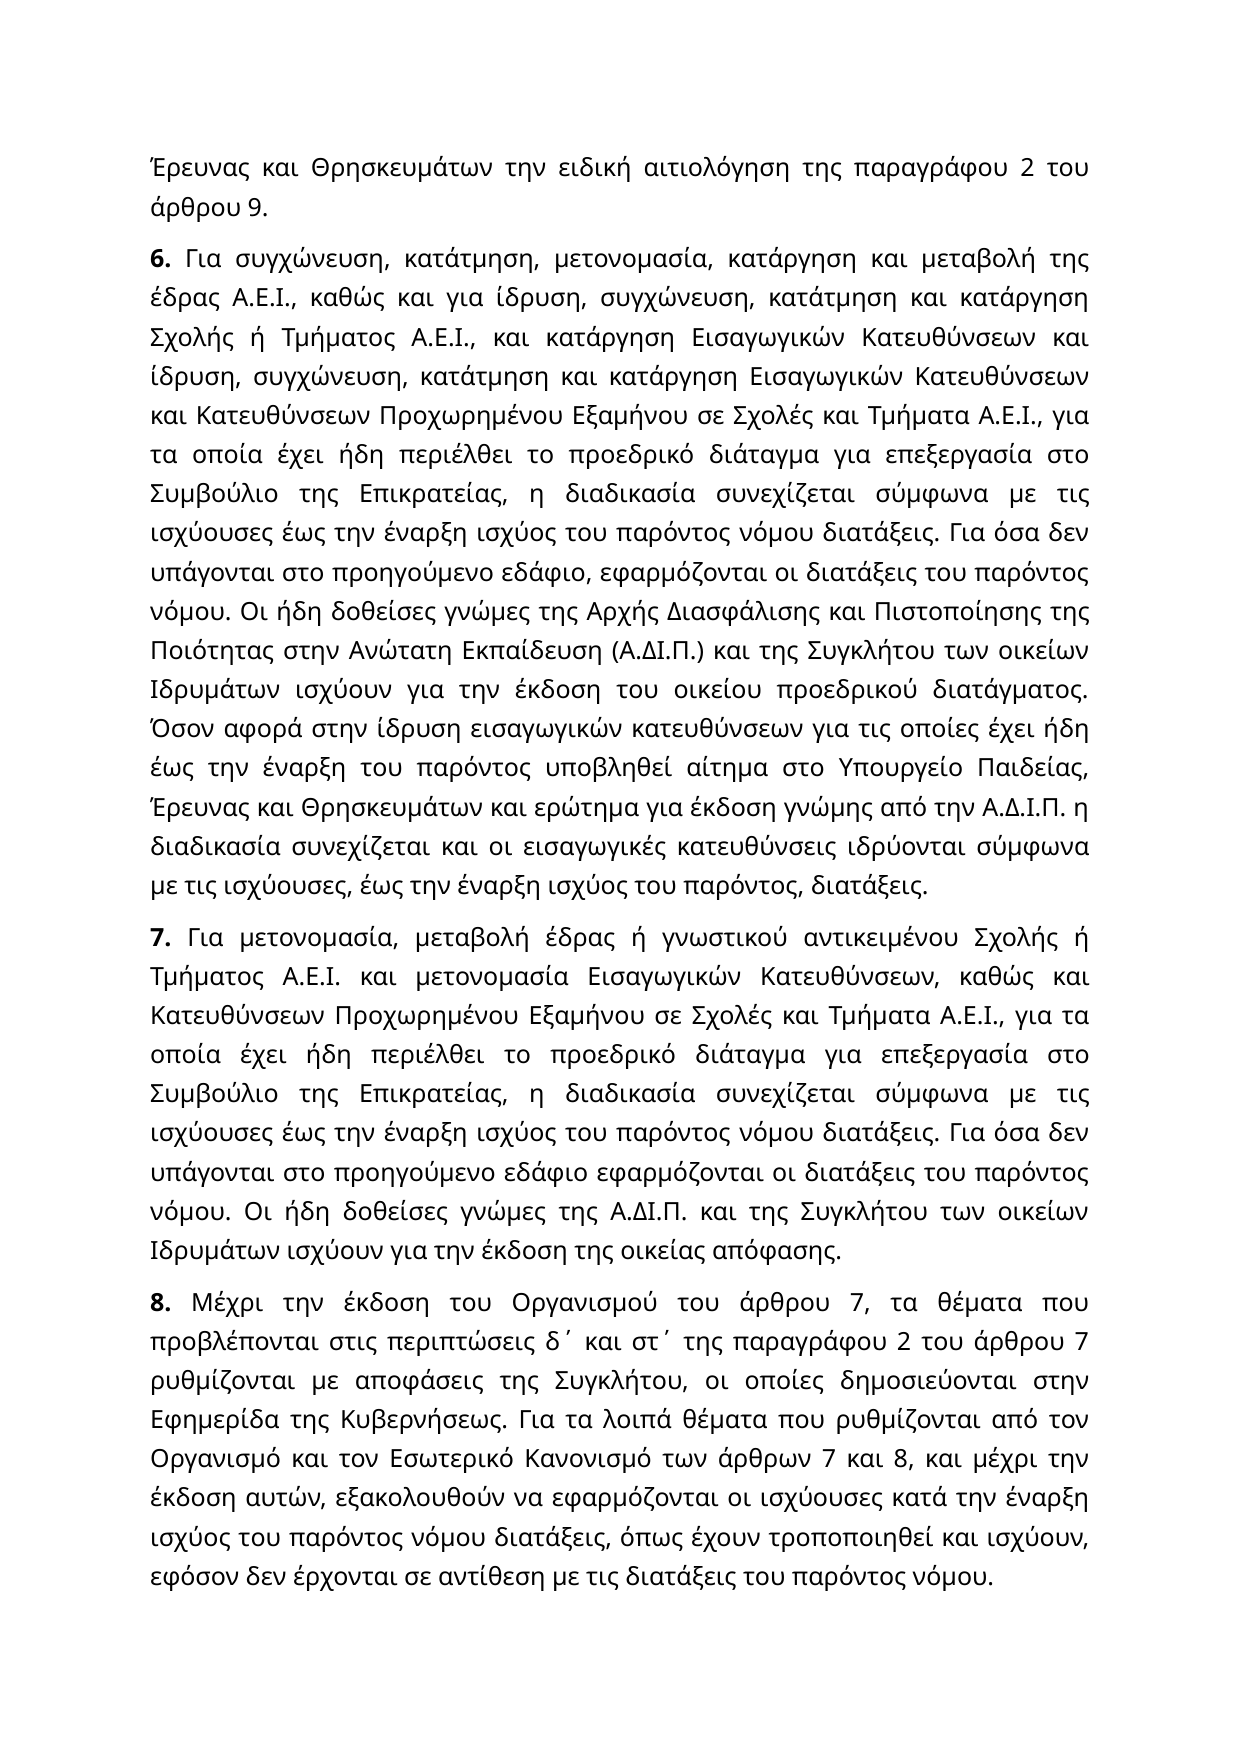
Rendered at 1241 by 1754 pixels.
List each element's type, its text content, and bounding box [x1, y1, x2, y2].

text 8. Μέχρι την έκδοση του Οργανισμού του άρθρου 7, τα θέματα που προβλέπονται στις περιπτώσεις δ΄ και στ΄ της παραγράφου 2 του άρθρου 7 ρυθμίζονται με αποφάσεις της Συγκλήτου, οι οποίες δημοσιεύονται στην Εφημερίδα της Κυβερνήσεως. Για τα λοιπά θέματα που ρυθμίζονται από τον Οργανισμό και τον Εσωτερικό Κανονισμό των άρθρων 7 και 8, και μέχρι την έκδοση αυτών, εξακολουθούν να εφαρμόζονται οι ισχύουσες κατά την έναρξη ισχύος του παρόντος νόμου διατάξεις, όπως έχουν τροποποιηθεί και ισχύουν, εφόσον δεν έρχονται σε αντίθεση με τις διατάξεις του παρόντος νόμου. [150, 1284, 1090, 1592]
text Έρευνας και Θρησκευμάτων την ειδική αιτιολόγηση της παραγράφου 2 του άρθρου 9. [150, 150, 1090, 223]
text 7. Για μετονομασία, μεταβολή έδρας ή γνωστικού αντικειμένου Σχολής ή Τμήματος Α.Ε.Ι. και μετονομασία Εισαγωγικών Κατευθύνσεων, καθώς και Κατευθύνσεων Προχωρημένου Εξαμήνου σε Σχολές και Τμήματα Α.Ε.Ι., για τα οποία έχει ήδη περιέλθει το προεδρικό διάταγμα για επεξεργασία στο Συμβούλιο της Επικρατείας, η διαδικασία συνεχίζεται σύμφωνα με τις ισχύουσες έως την έναρξη ισχύος του παρόντος νόμου διατάξεις. Για όσα δεν υπάγονται στο προηγούμενο εδάφιο εφαρμόζονται οι διατάξεις του παρόντος νόμου. Οι ήδη δοθείσες γνώμες της Α.ΔΙ.Π. και της Συγκλήτου των οικείων Ιδρυμάτων ισχύουν για την έκδοση της οικείας απόφασης. [150, 919, 1090, 1267]
text 6. Για συγχώνευση, κατάτμηση, μετονομασία, κατάργηση και μεταβολή της έδρας Α.Ε.Ι., καθώς και για ίδρυση, συγχώνευση, κατάτμηση και κατάργηση Σχολής ή Τμήματος Α.Ε.Ι., και κατάργηση Εισαγωγικών Κατευθύνσεων και ίδρυση, συγχώνευση, κατάτμηση και κατάργηση Εισαγωγικών Κατευθύνσεων και Κατευθύνσεων Προχωρημένου Εξαμήνου σε Σχολές και Τμήματα Α.Ε.Ι., για τα οποία έχει ήδη περιέλθει το προεδρικό διάταγμα για επεξεργασία στο Συμβούλιο της Επικρατείας, η διαδικασία συνεχίζεται σύμφωνα με τις ισχύουσες έως την έναρξη ισχύος του παρόντος νόμου διατάξεις. Για όσα δεν υπάγονται στο προηγούμενο εδάφιο, εφαρμόζονται οι διατάξεις του παρόντος νόμου. Οι ήδη δοθείσες γνώμες της Αρχής Διασφάλισης και Πιστοποίησης της Ποιότητας στην Ανώτατη Εκπαίδευση (Α.ΔΙ.Π.) και της Συγκλήτου των οικείων Ιδρυμάτων ισχύουν για την έκδοση του οικείου προεδρικού διατάγματος. Όσον αφορά στην ίδρυση εισαγωγικών κατευθύνσεων για τις οποίες έχει ήδη έως την έναρξη του παρόντος υποβληθεί αίτημα στο Υπουργείο Παιδείας, Έρευνας και Θρησκευμάτων και ερώτημα για έκδοση γνώμης από την Α.Δ.Ι.Π. η διαδικασία συνεχίζεται και οι εισαγωγικές κατευθύνσεις ιδρύονται σύμφωνα με τις ισχύουσες, έως την έναρξη ισχύος του παρόντος, διατάξεις. [150, 241, 1090, 902]
